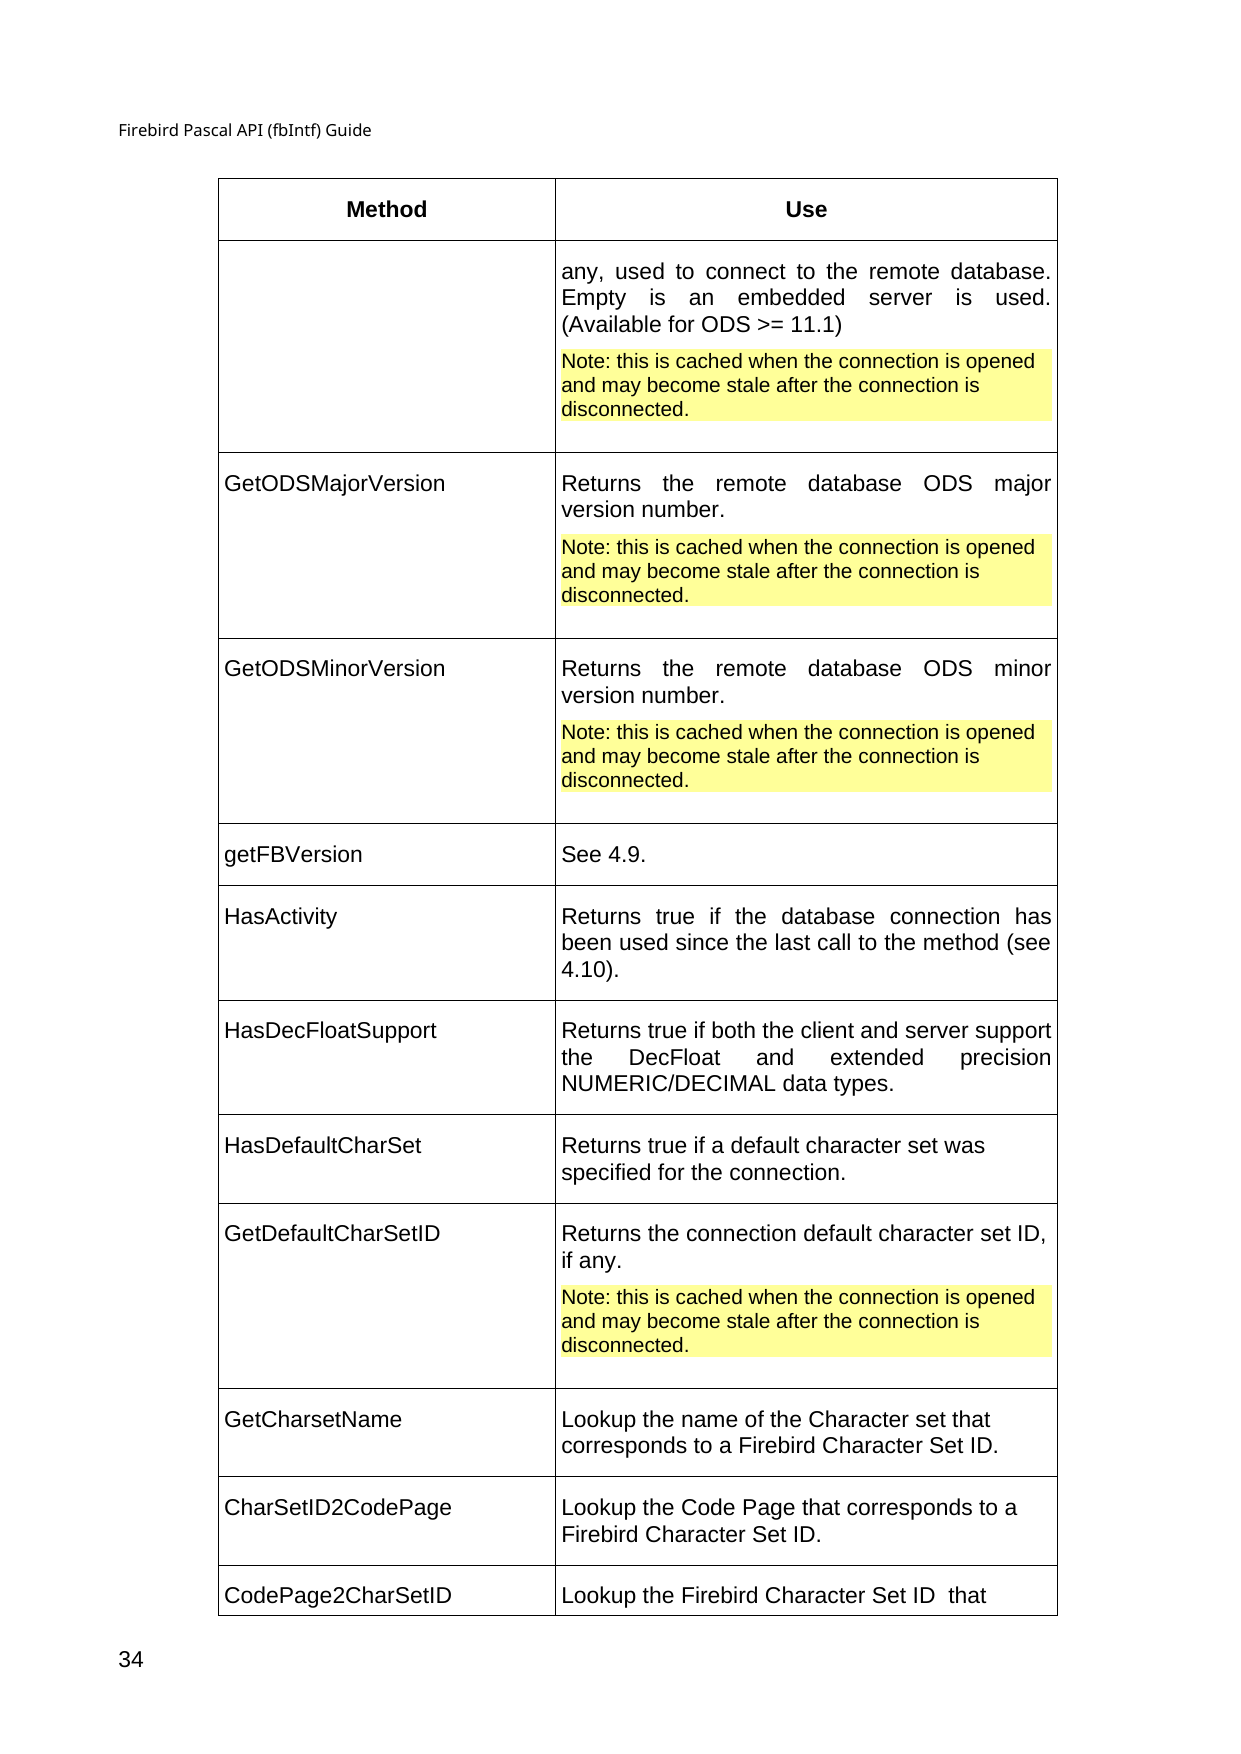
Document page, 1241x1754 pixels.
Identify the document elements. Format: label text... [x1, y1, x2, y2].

table_cell Returns the remote database ODS minor version number. Note: this is cached when the connection is opened and may become stale after the connection is disconnected. [556, 639, 1057, 823]
table_cell Returns the connection default character set ID, if any. Note: this is cached when the connection is opened and may become stale after the connection is disconnected. [556, 1204, 1057, 1388]
table_header Use [556, 179, 1057, 240]
table_cell Returns the remote database ODS major version number. Note: this is cached when the connection is opened and may become stale after the connection is disconnected. [556, 453, 1057, 638]
table_cell any, used to connect to the remote database. Empty is an embedded server is used. (Available for ODS >= 11.1) Note: this is cached when the connection is opened and may become stale after the connection is disconnected. [556, 241, 1057, 452]
table_cell CharSetID2CodePage [219, 1477, 555, 1564]
table_cell HasActivity [219, 886, 555, 1000]
table_cell Lookup the Code Page that corresponds to a Firebird Character Set ID. [556, 1477, 1057, 1564]
table_cell Lookup the name of the Character set that corresponds to a Firebird Character Set ID. [556, 1389, 1057, 1476]
table_cell Returns true if the database connection has been used since the last call to the method (see 4.10). [556, 886, 1057, 1000]
table_cell See 4.9. [556, 824, 1057, 885]
table_cell GetDefaultCharSetID [219, 1204, 555, 1388]
table_cell GetCharsetName [219, 1389, 555, 1476]
table_cell GetODSMajorVersion [219, 453, 555, 638]
table_cell Returns true if a default character set was specified for the connection. [556, 1115, 1057, 1202]
table_cell getFBVersion [219, 824, 555, 885]
table_cell GetODSMinorVersion [219, 639, 555, 823]
table_cell CodePage2CharSetID [219, 1566, 555, 1614]
table_header Method [219, 179, 555, 240]
table_cell HasDecFloatSupport [219, 1001, 555, 1114]
table_cell Returns true if both the client and server support the DecFloat and extended precision NUMERIC/DECIMAL data types. [556, 1001, 1057, 1114]
table_cell [219, 241, 555, 452]
table_cell Lookup the Firebird Character Set ID that [556, 1566, 1057, 1614]
table_cell HasDefaultCharSet [219, 1115, 555, 1202]
